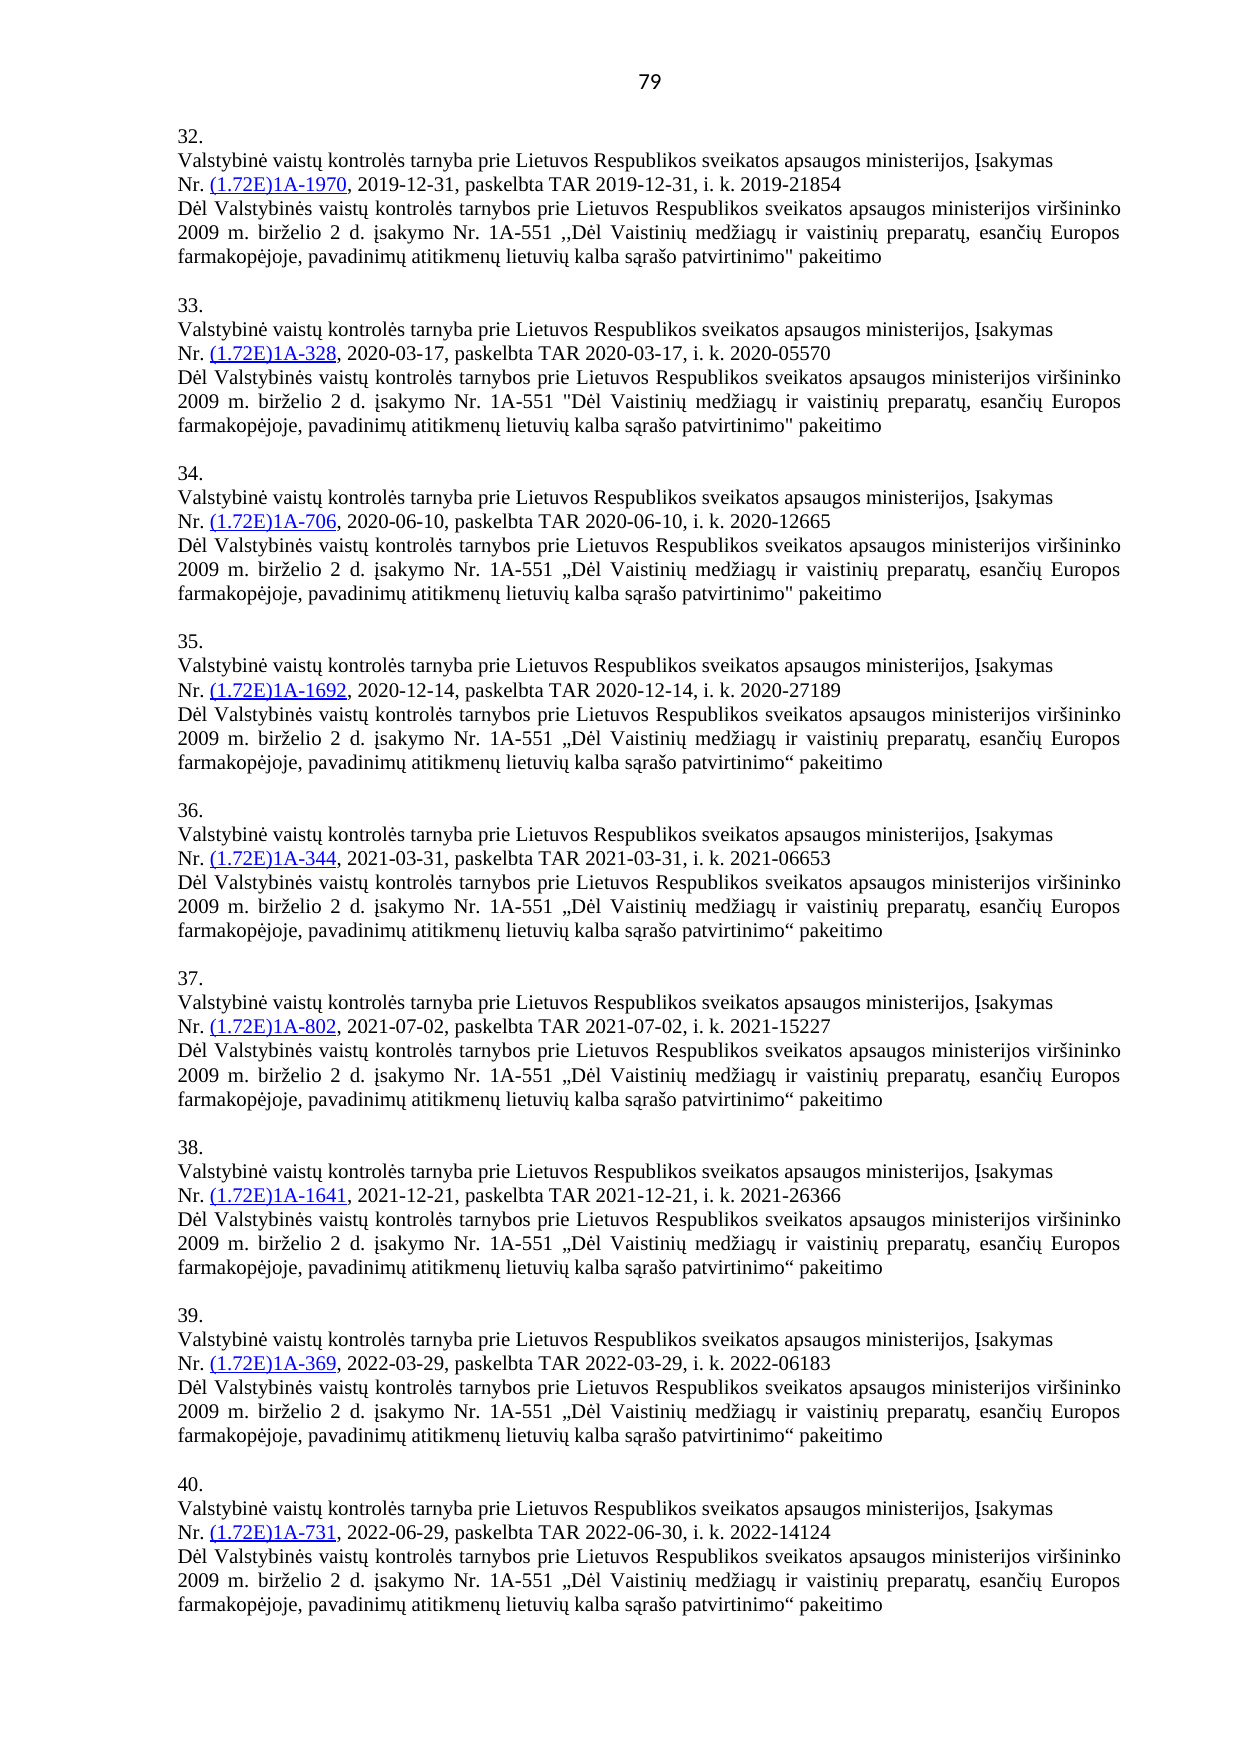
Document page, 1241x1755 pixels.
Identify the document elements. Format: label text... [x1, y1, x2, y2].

text Nr. (1.72E)1A-1641, 2021-12-21, paskelbta TAR 2021-12-21, i. k. 2021-26366 [177, 1183, 1122, 1207]
text Dėl Valstybinės vaistų kontrolės tarnybos prie Lietuvos Respublikos sveikatos apsaugos ministerijos viršininko 2009 m. birželio 2 d. įsakymo Nr. 1A-551 „Dėl Vaistinių medžiagų ir vaistinių preparatų, esančių Europos farmakopėjoje, pavadinimų atitikmenų lietuvių kalba sąrašo patvirtinimo“ pakeitimo [177, 1038, 1122, 1111]
text 40. [177, 1472, 1122, 1496]
text 37. [177, 966, 1122, 990]
text Nr. (1.72E)1A-802, 2021-07-02, paskelbta TAR 2021-07-02, i. k. 2021-15227 [177, 1014, 1122, 1038]
text 35. [177, 629, 1122, 653]
text Valstybinė vaistų kontrolės tarnyba prie Lietuvos Respublikos sveikatos apsaugos ministerijos, Įsakymas [177, 653, 1122, 677]
text Nr. (1.72E)1A-328, 2020-03-17, paskelbta TAR 2020-03-17, i. k. 2020-05570 [177, 341, 1122, 365]
text Dėl Valstybinės vaistų kontrolės tarnybos prie Lietuvos Respublikos sveikatos apsaugos ministerijos viršininko 2009 m. birželio 2 d. įsakymo Nr. 1A-551 „Dėl Vaistinių medžiagų ir vaistinių preparatų, esančių Europos farmakopėjoje, pavadinimų atitikmenų lietuvių kalba sąrašo patvirtinimo" pakeitimo [177, 533, 1122, 605]
text Valstybinė vaistų kontrolės tarnyba prie Lietuvos Respublikos sveikatos apsaugos ministerijos, Įsakymas [177, 990, 1122, 1014]
text Valstybinė vaistų kontrolės tarnyba prie Lietuvos Respublikos sveikatos apsaugos ministerijos, Įsakymas [177, 317, 1122, 341]
text Nr. (1.72E)1A-1692, 2020-12-14, paskelbta TAR 2020-12-14, i. k. 2020-27189 [177, 677, 1122, 702]
text 39. [177, 1303, 1122, 1327]
text Valstybinė vaistų kontrolės tarnyba prie Lietuvos Respublikos sveikatos apsaugos ministerijos, Įsakymas [177, 1327, 1122, 1351]
text Valstybinė vaistų kontrolės tarnyba prie Lietuvos Respublikos sveikatos apsaugos ministerijos, Įsakymas [177, 148, 1122, 172]
text 33. [177, 292, 1122, 317]
text Valstybinė vaistų kontrolės tarnyba prie Lietuvos Respublikos sveikatos apsaugos ministerijos, Įsakymas [177, 1159, 1122, 1183]
text Dėl Valstybinės vaistų kontrolės tarnybos prie Lietuvos Respublikos sveikatos apsaugos ministerijos viršininko 2009 m. birželio 2 d. įsakymo Nr. 1A-551 „Dėl Vaistinių medžiagų ir vaistinių preparatų, esančių Europos farmakopėjoje, pavadinimų atitikmenų lietuvių kalba sąrašo patvirtinimo“ pakeitimo [177, 1375, 1122, 1447]
text Valstybinė vaistų kontrolės tarnyba prie Lietuvos Respublikos sveikatos apsaugos ministerijos, Įsakymas [177, 1496, 1122, 1520]
text Nr. (1.72E)1A-344, 2021-03-31, paskelbta TAR 2021-03-31, i. k. 2021-06653 [177, 846, 1122, 870]
text 38. [177, 1135, 1122, 1159]
text 36. [177, 798, 1122, 822]
text Nr. (1.72E)1A-731, 2022-06-29, paskelbta TAR 2022-06-30, i. k. 2022-14124 [177, 1520, 1122, 1544]
text 34. [177, 461, 1122, 485]
text 32. [177, 124, 1122, 148]
text Dėl Valstybinės vaistų kontrolės tarnybos prie Lietuvos Respublikos sveikatos apsaugos ministerijos viršininko 2009 m. birželio 2 d. įsakymo Nr. 1A-551 „Dėl Vaistinių medžiagų ir vaistinių preparatų, esančių Europos farmakopėjoje, pavadinimų atitikmenų lietuvių kalba sąrašo patvirtinimo“ pakeitimo [177, 702, 1122, 774]
text Dėl Valstybinės vaistų kontrolės tarnybos prie Lietuvos Respublikos sveikatos apsaugos ministerijos viršininko 2009 m. birželio 2 d. įsakymo Nr. 1A-551 „Dėl Vaistinių medžiagų ir vaistinių preparatų, esančių Europos farmakopėjoje, pavadinimų atitikmenų lietuvių kalba sąrašo patvirtinimo“ pakeitimo [177, 1544, 1122, 1616]
text Nr. (1.72E)1A-1970, 2019-12-31, paskelbta TAR 2019-12-31, i. k. 2019-21854 [177, 172, 1122, 196]
text Dėl Valstybinės vaistų kontrolės tarnybos prie Lietuvos Respublikos sveikatos apsaugos ministerijos viršininko 2009 m. birželio 2 d. įsakymo Nr. 1A-551 „Dėl Vaistinių medžiagų ir vaistinių preparatų, esančių Europos farmakopėjoje, pavadinimų atitikmenų lietuvių kalba sąrašo patvirtinimo“ pakeitimo [177, 870, 1122, 942]
text Nr. (1.72E)1A-369, 2022-03-29, paskelbta TAR 2022-03-29, i. k. 2022-06183 [177, 1351, 1122, 1375]
text Dėl Valstybinės vaistų kontrolės tarnybos prie Lietuvos Respublikos sveikatos apsaugos ministerijos viršininko 2009 m. birželio 2 d. įsakymo Nr. 1A-551 ,,Dėl Vaistinių medžiagų ir vaistinių preparatų, esančių Europos farmakopėjoje, pavadinimų atitikmenų lietuvių kalba sąrašo patvirtinimo" pakeitimo [177, 196, 1122, 268]
text Dėl Valstybinės vaistų kontrolės tarnybos prie Lietuvos Respublikos sveikatos apsaugos ministerijos viršininko 2009 m. birželio 2 d. įsakymo Nr. 1A-551 „Dėl Vaistinių medžiagų ir vaistinių preparatų, esančių Europos farmakopėjoje, pavadinimų atitikmenų lietuvių kalba sąrašo patvirtinimo“ pakeitimo [177, 1207, 1122, 1279]
text Valstybinė vaistų kontrolės tarnyba prie Lietuvos Respublikos sveikatos apsaugos ministerijos, Įsakymas [177, 485, 1122, 509]
text Nr. (1.72E)1A-706, 2020-06-10, paskelbta TAR 2020-06-10, i. k. 2020-12665 [177, 509, 1122, 533]
text Valstybinė vaistų kontrolės tarnyba prie Lietuvos Respublikos sveikatos apsaugos ministerijos, Įsakymas [177, 822, 1122, 846]
text Dėl Valstybinės vaistų kontrolės tarnybos prie Lietuvos Respublikos sveikatos apsaugos ministerijos viršininko 2009 m. birželio 2 d. įsakymo Nr. 1A-551 "Dėl Vaistinių medžiagų ir vaistinių preparatų, esančių Europos farmakopėjoje, pavadinimų atitikmenų lietuvių kalba sąrašo patvirtinimo" pakeitimo [177, 365, 1122, 437]
